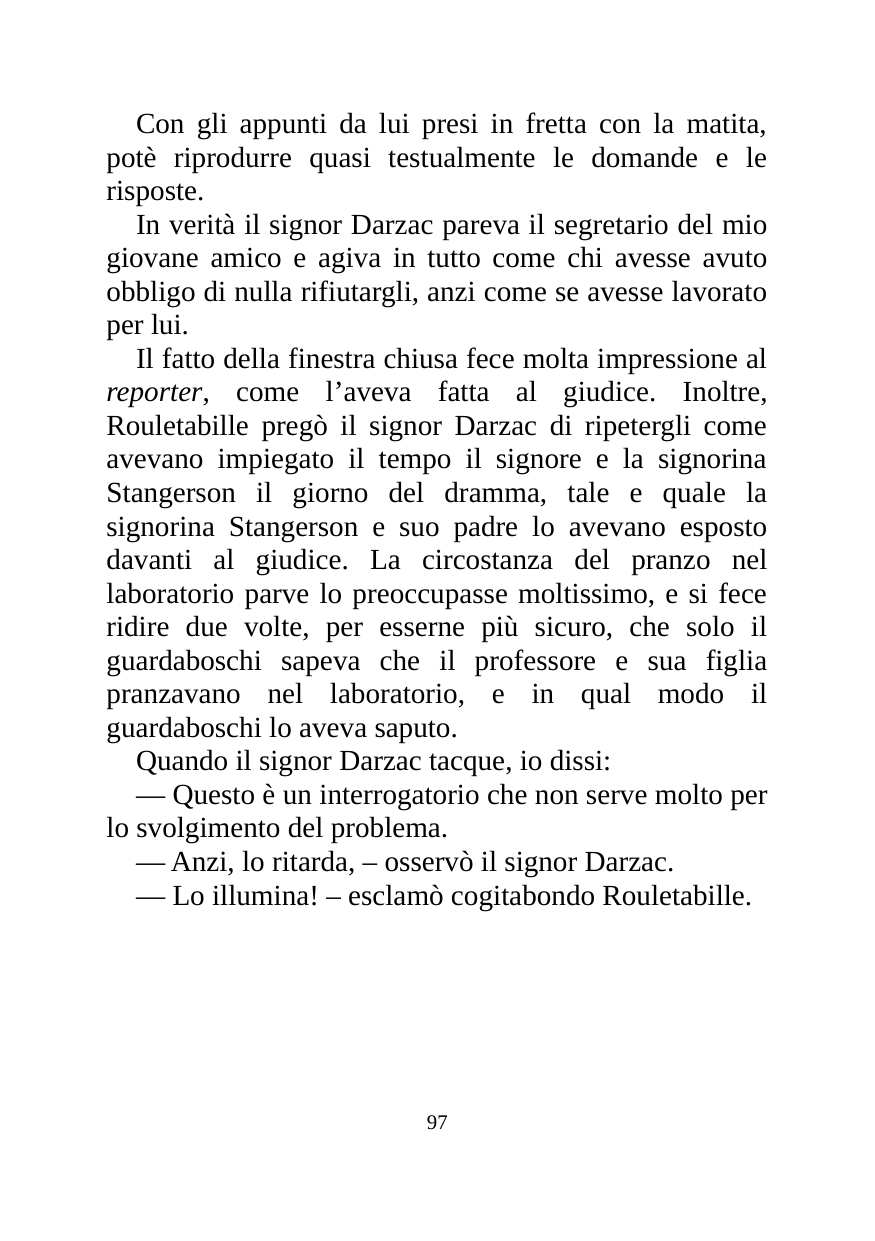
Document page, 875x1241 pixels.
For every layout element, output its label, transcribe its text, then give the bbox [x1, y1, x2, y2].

text Con gli appunti da lui presi in fretta con la matita, potè riprodurre quasi testualmente le domande e le risposte. [106, 106, 768, 207]
text In verità il signor Darzac pareva il segretario del mio giovane amico e agiva in tutto come chi avesse avuto obbligo di nulla rifiutargli, anzi come se avesse lavorato per lui. [106, 207, 768, 341]
text — Lo illumina! – esclamò cogitabondo Rouletabille. [106, 878, 768, 911]
text — Questo è un interrogatorio che non serve molto per lo svolgimento del problema. [106, 777, 768, 844]
text — Anzi, lo ritarda, – osservò il signor Darzac. [106, 844, 768, 878]
text Quando il signor Darzac tacque, io dissi: [106, 743, 768, 777]
text Il fatto della finestra chiusa fece molta impressione al reporter, come l’aveva fatta al giudice. Inoltre, Rouletabille pregò il signor Darzac di ripetergli come avevano impiegato il tempo il signore e la signorina Stangerson il giorno del dramma, tale e quale la signorina Stangerson e suo padre lo avevano esposto davanti al giudice. La circostanza del pranzo nel laboratorio parve lo preoccupasse moltissimo, e si fece ridire due volte, per esserne più sicuro, che solo il guardaboschi sapeva che il professore e sua figlia pranzavano nel laboratorio, e in qual modo il guardaboschi lo aveva saputo. [106, 341, 768, 743]
